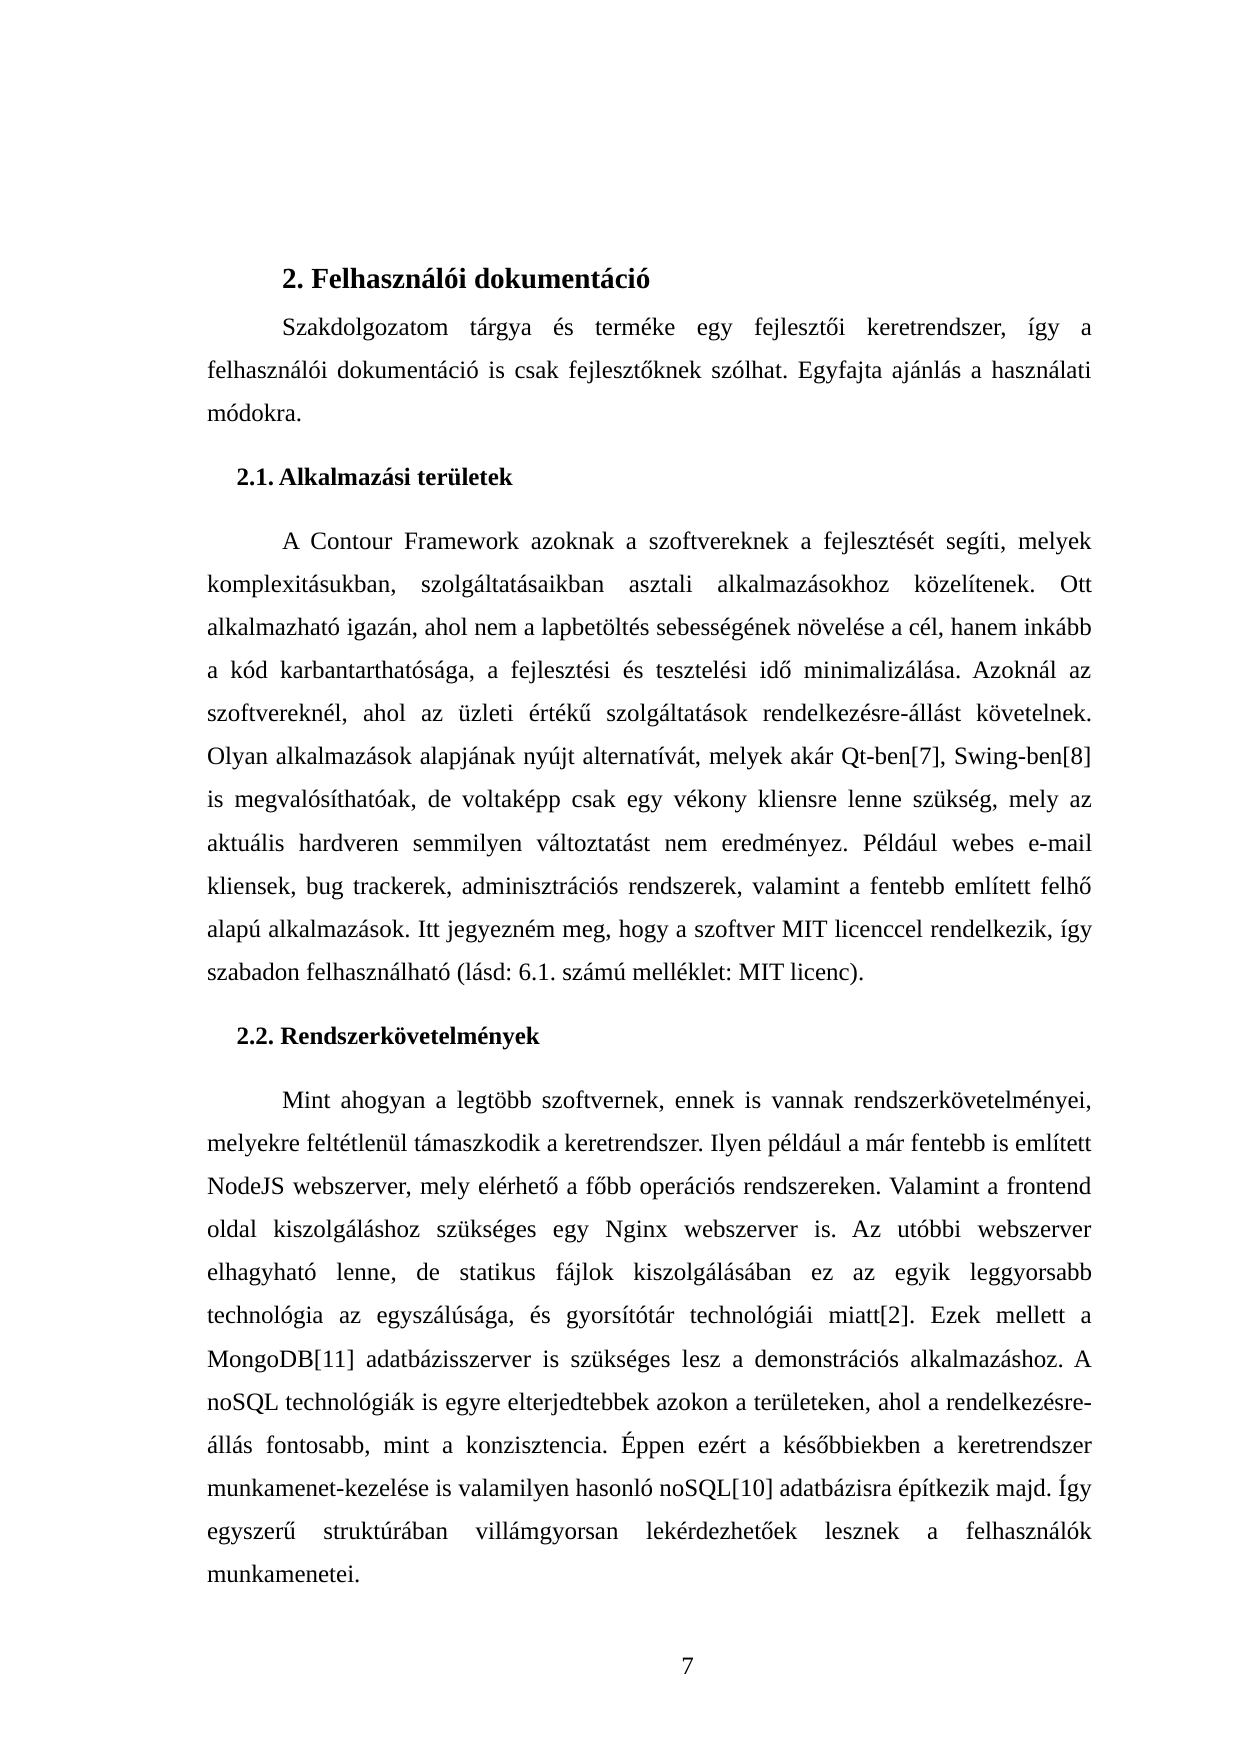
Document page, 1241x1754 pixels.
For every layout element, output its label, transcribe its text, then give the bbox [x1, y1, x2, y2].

subtitle 2.1. Alkalmazási területek [207, 462, 1092, 491]
text Szakdolgozatom tárgya és terméke egy fejlesztői keretrendszer, így a felhasználói dokumentáció is csak fejlesztőknek szólhat. Egyfajta ajánlás a használati módokra. [207, 312, 1092, 427]
text A Contour Framework azoknak a szoftvereknek a fejlesztését segíti, melyek komplexitásukban, szolgáltatásaikban asztali alkalmazásokhoz közelítenek. Ott alkalmazható igazán, ahol nem a lapbetöltés sebességének növelése a cél, hanem inkább a kód karbantarthatósága, a fejlesztési és tesztelési idő minimalizálása. Azoknál az szoftvereknél, ahol az üzleti értékű szolgáltatások rendelkezésre-állást követelnek. Olyan alkalmazások alapjának nyújt alternatívát, melyek akár Qt-ben[7], Swing-ben[8] is megvalósíthatóak, de voltaképp csak egy vékony kliensre lenne szükség, mely az aktuális hardveren semmilyen változtatást nem eredményez. Például webes e-mail kliensek, bug trackerek, adminisztrációs rendszerek, valamint a fentebb említett felhő alapú alkalmazások. Itt jegyezném meg, hogy a szoftver MIT licenccel rendelkezik, így szabadon felhasználható (lásd: 6.1. számú melléklet: MIT licenc). [207, 526, 1092, 986]
text Mint ahogyan a legtöbb szoftvernek, ennek is vannak rendszerkövetelményei, melyekre feltétlenül támaszkodik a keretrendszer. Ilyen például a már fentebb is említett NodeJS webszerver, mely elérhető a főbb operációs rendszereken. Valamint a frontend oldal kiszolgáláshoz szükséges egy Nginx webszerver is. Az utóbbi webszerver elhagyható lenne, de statikus fájlok kiszolgálásában ez az egyik leggyorsabb technológia az egyszálúsága, és gyorsítótár technológiái miatt[2]. Ezek mellett a MongoDB[11] adatbázisszerver is szükséges lesz a demonstrációs alkalmazáshoz. A noSQL technológiák is egyre elterjedtebbek azokon a területeken, ahol a rendelkezésre-állás fontosabb, mint a konzisztencia. Éppen ezért a későbbiekben a keretrendszer munkamenet-kezelése is valamilyen hasonló noSQL[10] adatbázisra építkezik majd. Így egyszerű struktúrában villámgyorsan lekérdezhetőek lesznek a felhasználók munkamenetei. [207, 1085, 1092, 1588]
subtitle 2.2. Rendszerkövetelmények [207, 1021, 1092, 1050]
subtitle 2. Felhasználói dokumentáció [207, 261, 1092, 295]
